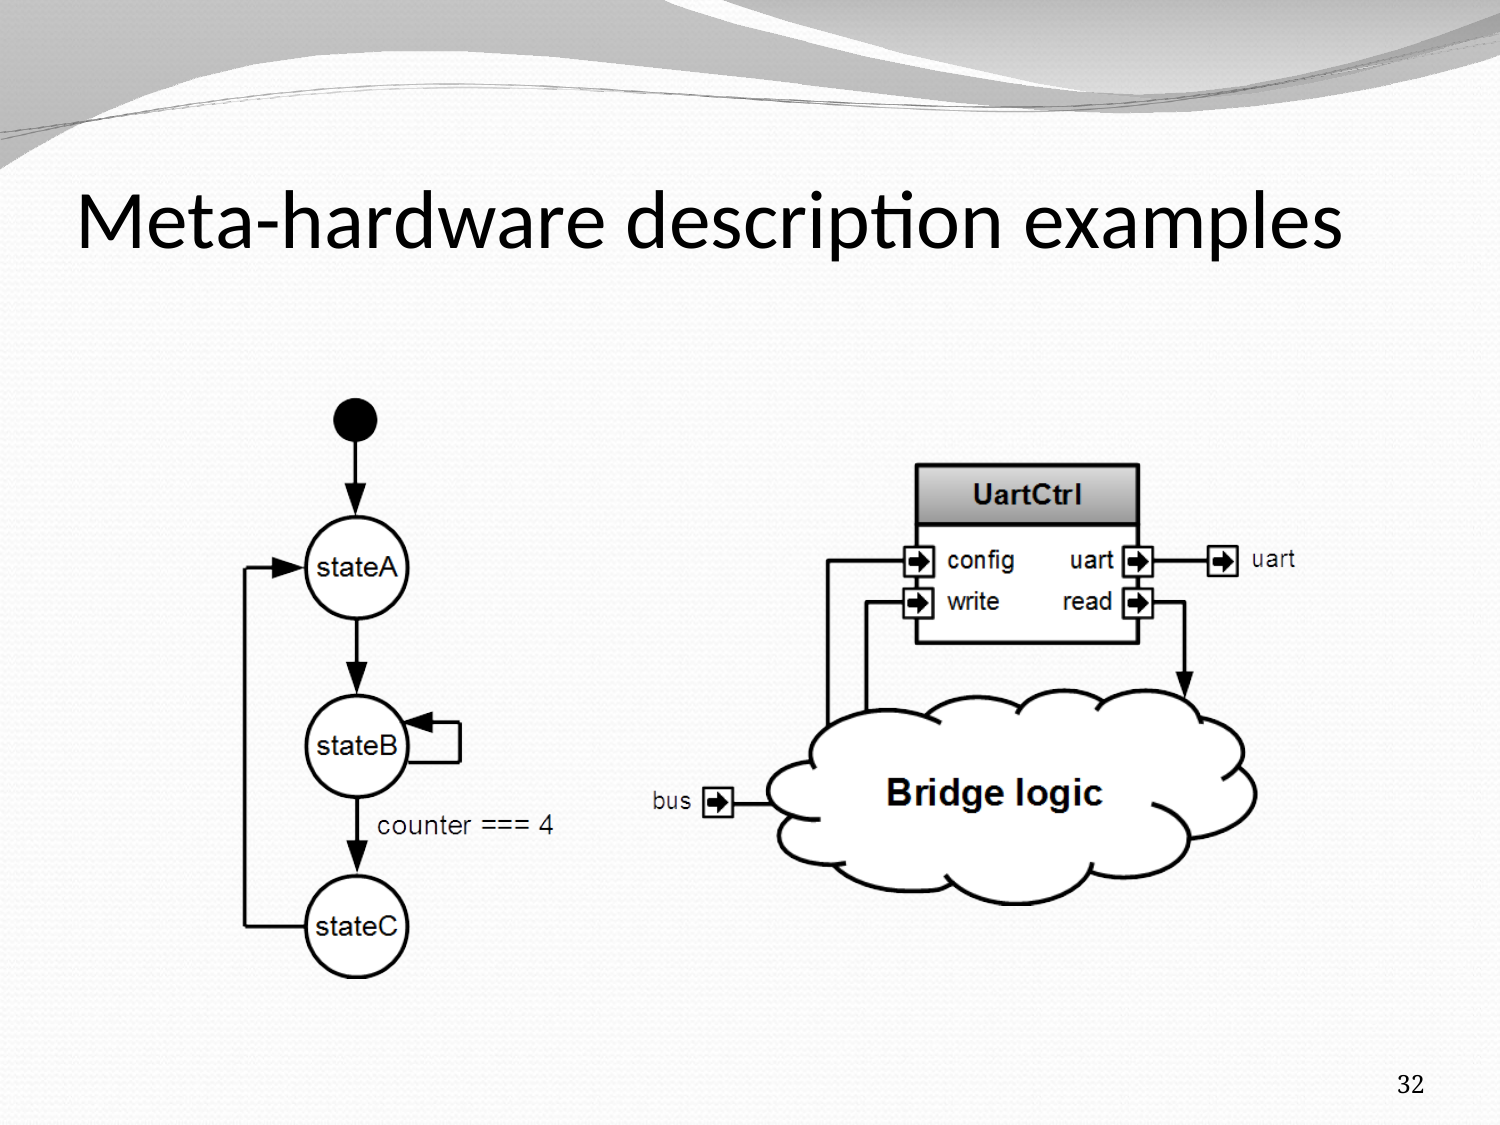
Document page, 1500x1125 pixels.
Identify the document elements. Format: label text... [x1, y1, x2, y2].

title Meta-hardware description examples [75, 78, 1426, 266]
text_box [1299, 1042, 1426, 1103]
picture [0, 0, 1500, 1125]
